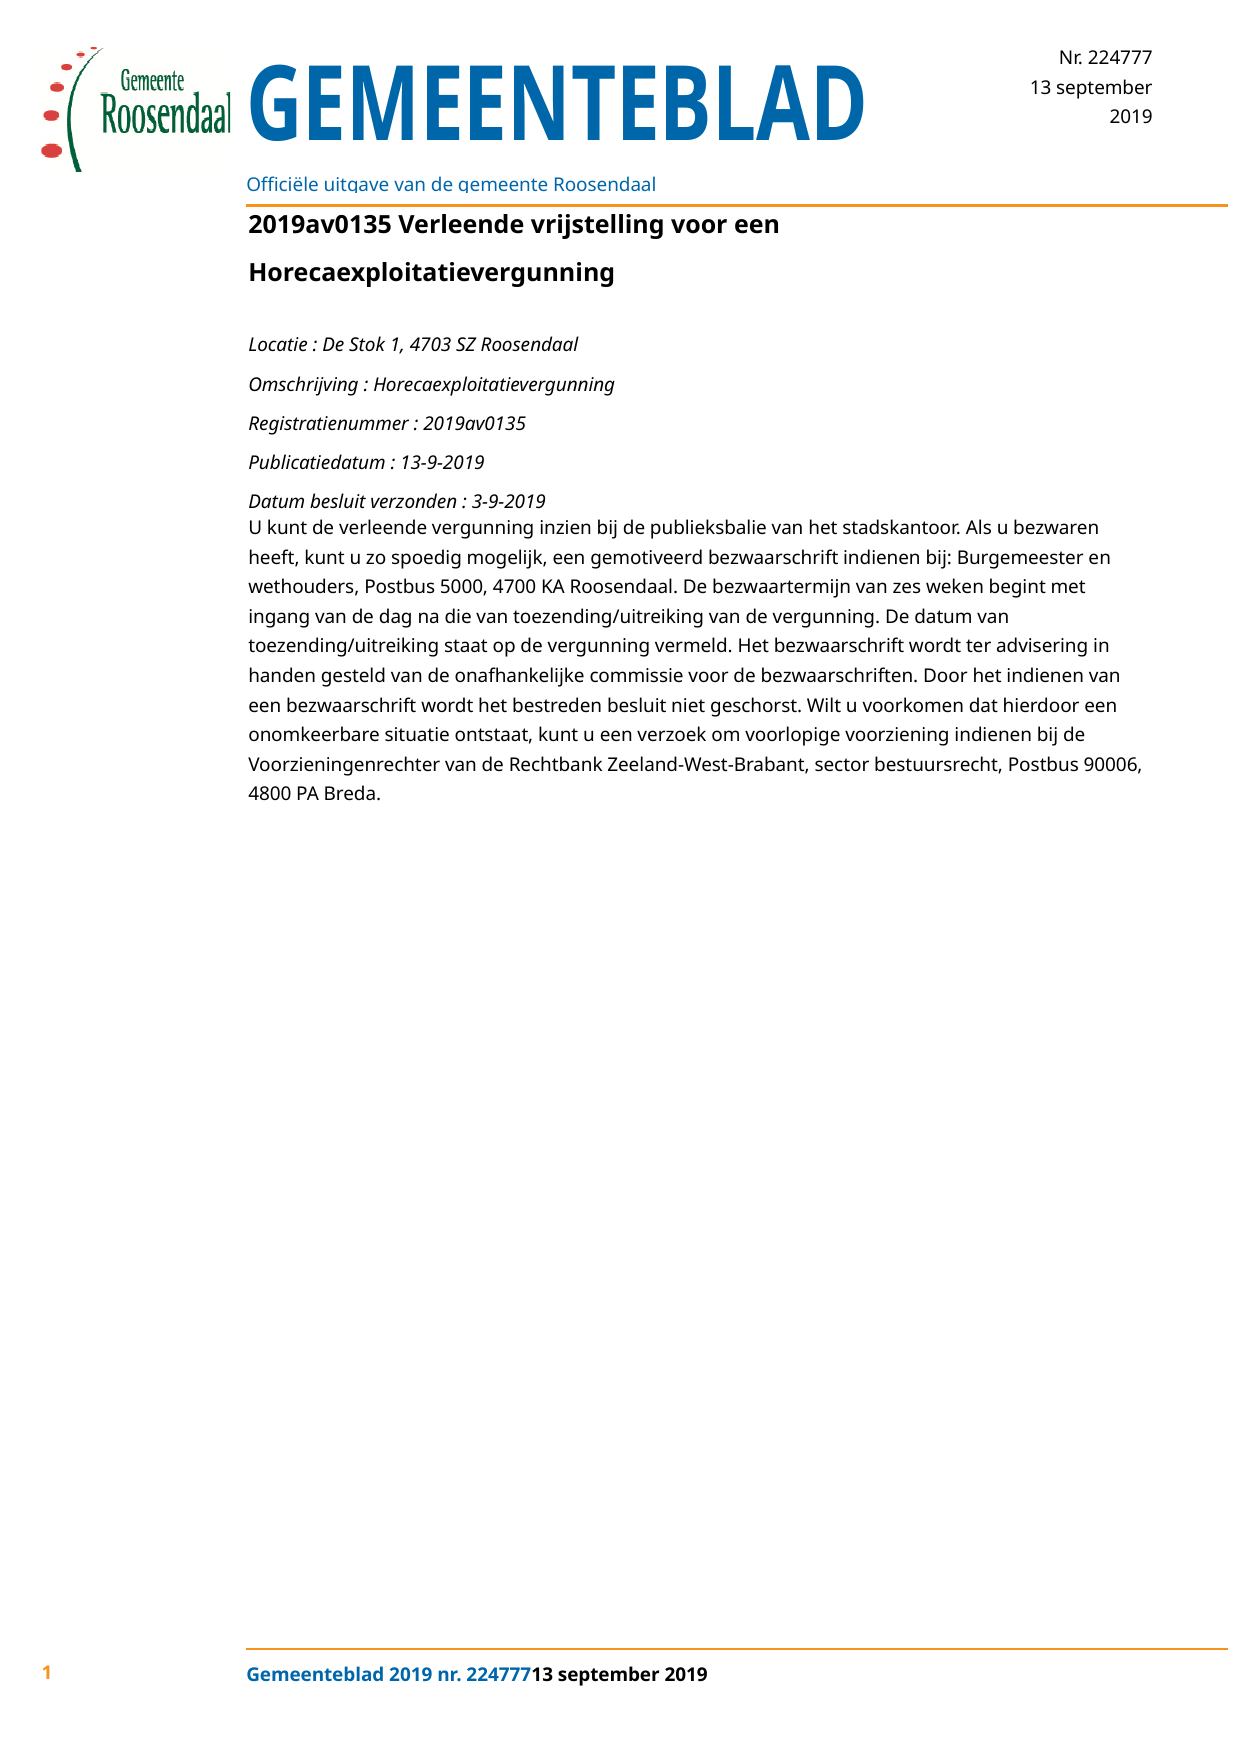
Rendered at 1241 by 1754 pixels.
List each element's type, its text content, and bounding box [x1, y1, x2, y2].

text Omschrijving : Horecaexploitatievergunning [248, 371, 1152, 396]
text 2019av0135 Verleende vrijstelling voor een Horecaexploitatievergunning [248, 207, 1152, 288]
text Datum besluit verzonden : 3-9-2019 [248, 488, 1152, 514]
text Registratienummer : 2019av0135 [248, 410, 1152, 436]
text Publicatiedatum : 13-9-2019 [248, 449, 1152, 475]
text U kunt de verleende vergunning inzien bij de publieksbalie van het stadskantoor. Als u bezwaren heeft, kunt u zo spoedig mogelijk, een gemotiveerd bezwaarschrift indienen bij: Burgemeester en wethouders, Postbus 5000, 4700 KA Roosendaal. De bezwaartermijn van zes weken begint met ingang van de dag na die van toezending/uitreiking van de vergunning. De datum van toezending/uitreiking staat op de vergunning vermeld. Het bezwaarschrift wordt ter advisering in handen gesteld van de onafhankelijke commissie voor de bezwaarschriften. Door het indienen van een bezwaarschrift wordt het bestreden besluit niet geschorst. Wilt u voorkomen dat hierdoor een onomkeerbare situatie ontstaat, kunt u een verzoek om voorlopige voorziening indienen bij de Voorzieningenrechter van de Rechtbank Zeeland-West-Brabant, sector bestuursrecht, Postbus 90006, 4800 PA Breda. [248, 514, 1152, 806]
picture [41, 47, 231, 172]
text Locatie : De Stok 1, 4703 SZ Roosendaal [248, 331, 1152, 357]
